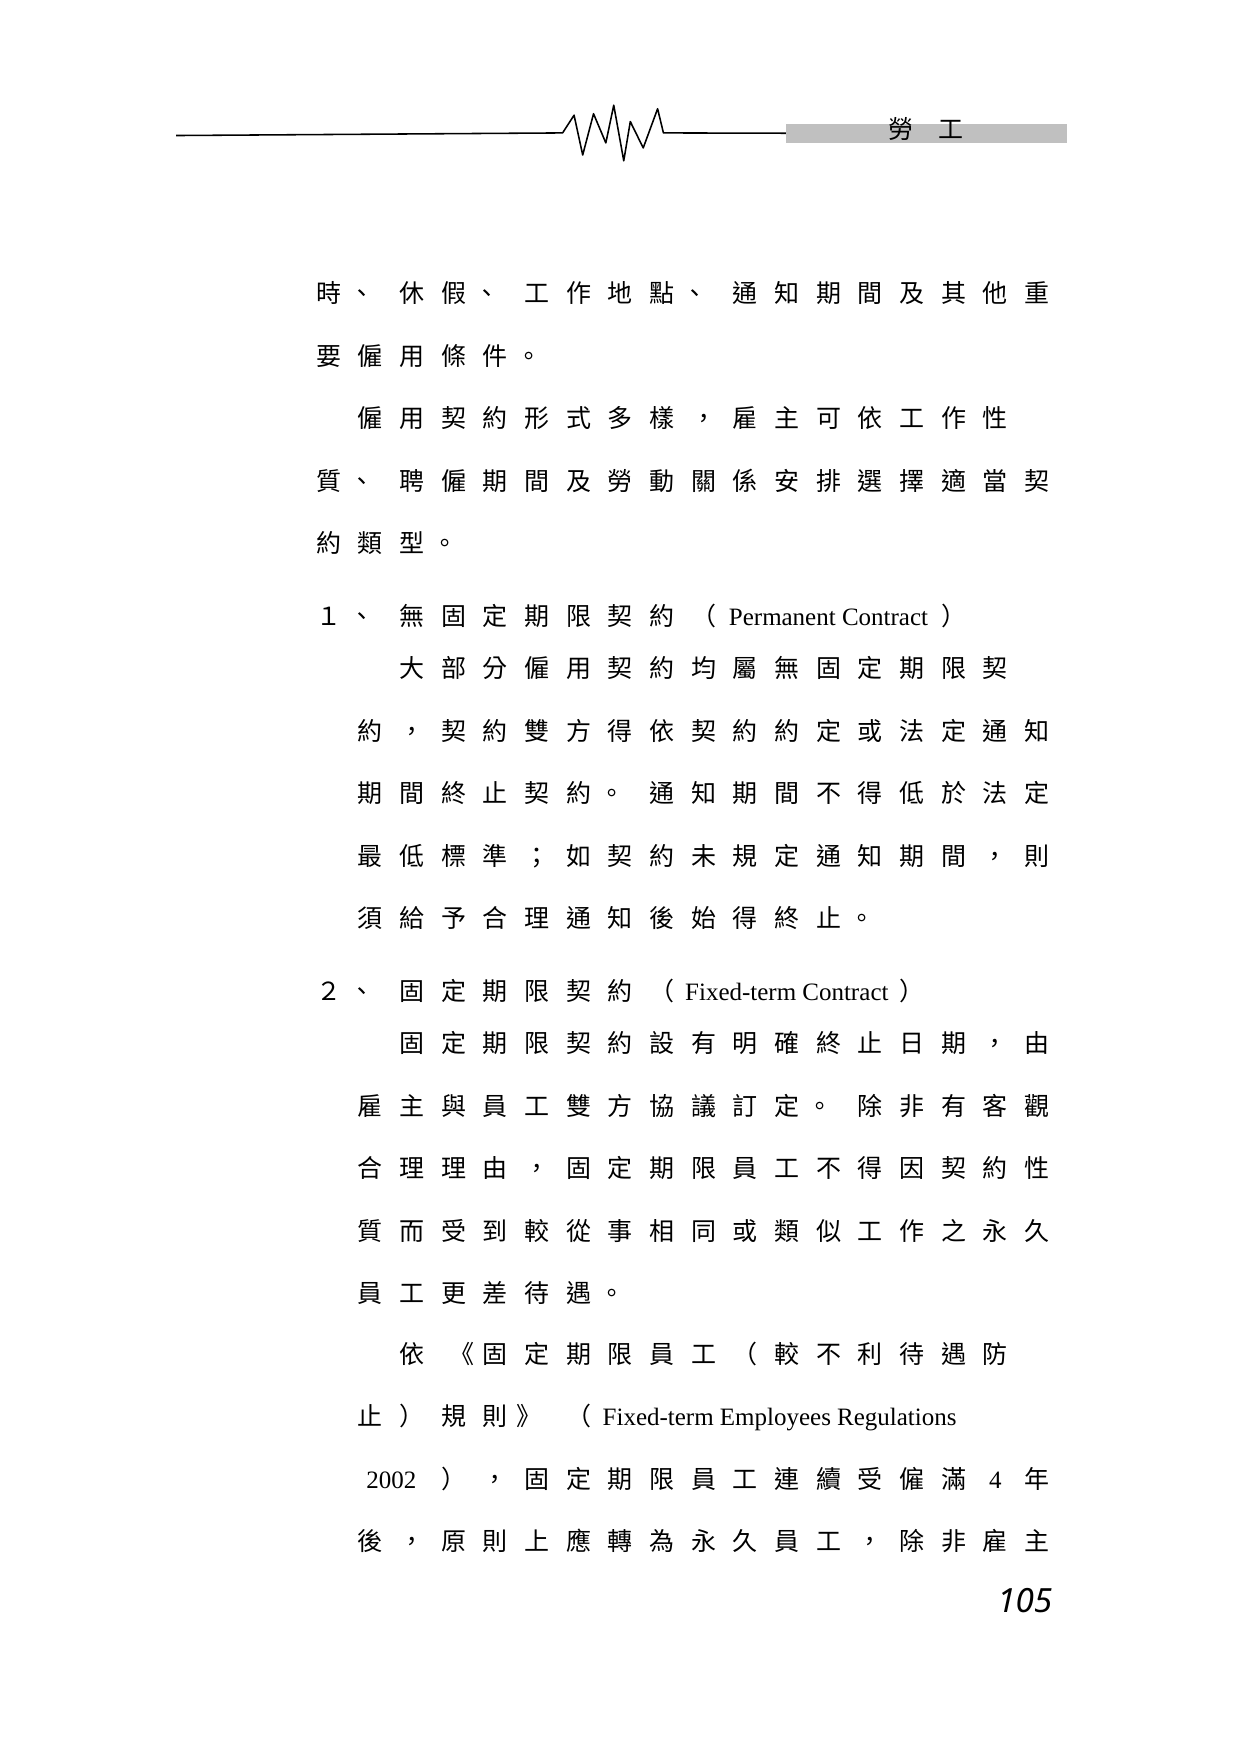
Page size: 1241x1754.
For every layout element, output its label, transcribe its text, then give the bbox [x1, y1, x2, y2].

text 僱用契約形式多樣，雇主可依工作性質、聘僱期間及勞動關係安排選擇適當契約類型。 [281, 375, 1058, 563]
text １、無固定期限契約（Permanent Contract） [281, 563, 1058, 625]
text ２、固定期限契約（Fixed-term Contract） [281, 938, 1058, 1000]
text 固定期限契約設有明確終止日期，由雇主與員工雙方協議訂定。除非有客觀合理理由，固定期限員工不得因契約性質而受到較從事相同或類似工作之永久員工更差待遇。 [330, 1000, 1058, 1313]
text 依《固定期限員工（較不利待遇防止）規則》（Fixed-term Employees Regulations 2002），固定期限員工連續受僱滿4年後，原則上應轉為永久員工，除非雇主 [330, 1313, 1058, 1563]
text 時、休假、工作地點、通知期間及其他重要僱用條件。 [281, 250, 1058, 375]
text 大部分僱用契約均屬無固定期限契約，契約雙方得依契約約定或法定通知期間終止契約。通知期間不得低於法定最低標準；如契約未規定通知期間，則須給予合理通知後始得終止。 [330, 625, 1058, 938]
